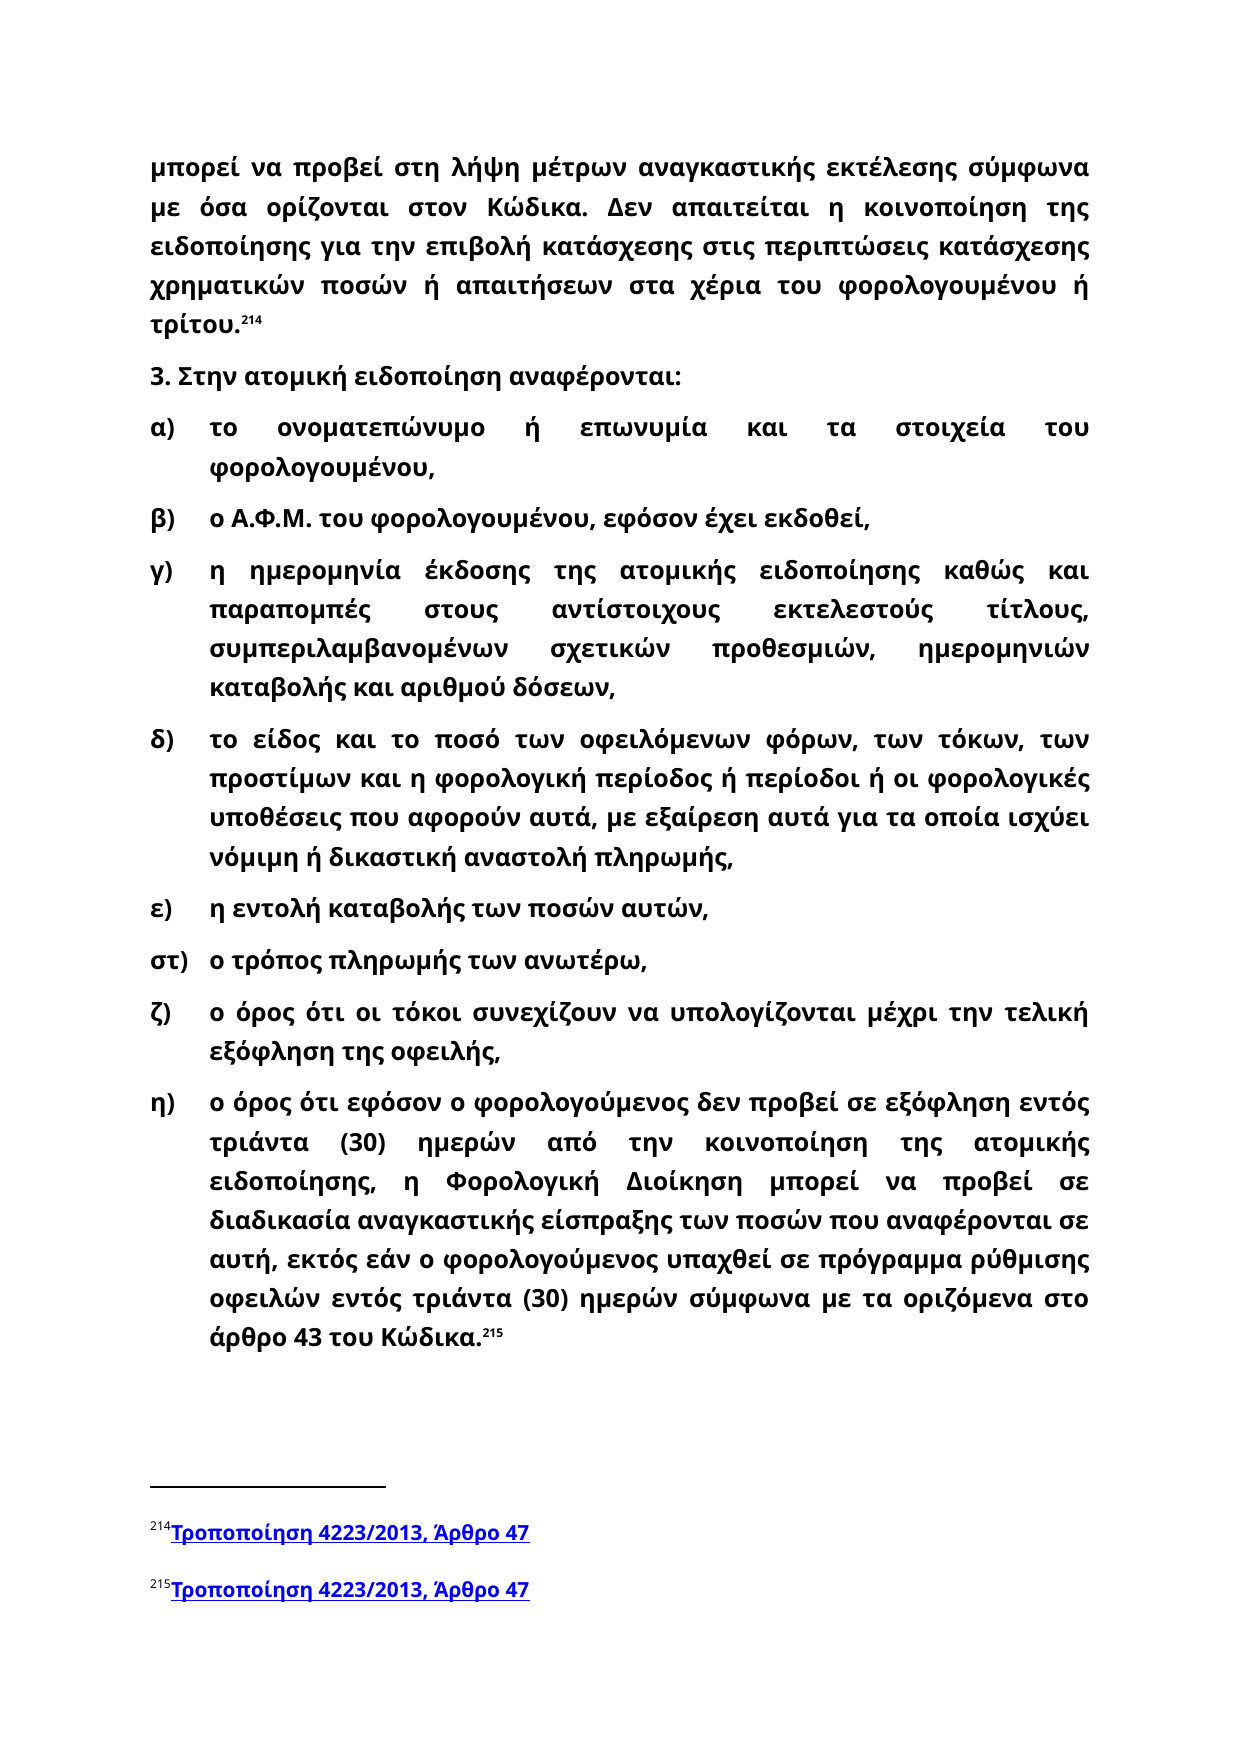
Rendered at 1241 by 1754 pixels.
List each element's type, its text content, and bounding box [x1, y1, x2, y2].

list δ) το είδος και το ποσό των οφειλόμενων φόρων, των τόκων, των προστίμων και η φορολογική περίοδος ή περίοδοι ή οι φορολογικές υποθέσεις που αφορούν αυτά, με εξαίρεση αυτά για τα οποία ισχύει νόμιμη ή δικαστική αναστολή πληρωμής, [150, 722, 1090, 873]
list η) ο όρος ότι εφόσον ο φορολογούμενος δεν προβεί σε εξόφληση εντός τριάντα (30) ημερών από την κοινοποίηση της ατομικής ειδοποίησης, η Φορολογική Διοίκηση μπορεί να προβεί σε διαδικασία αναγκαστικής είσπραξης των ποσών που αναφέρονται σε αυτή, εκτός εάν ο φορολογούμενος υπαχθεί σε πρόγραμμα ρύθμισης οφειλών εντός τριάντα (30) ημερών σύμφωνα με τα οριζόμενα στο άρθρο 43 του Κώδικα. [150, 1085, 1090, 1354]
list ζ) ο όρος ότι οι τόκοι συνεχίζουν να υπολογίζονται μέχρι την τελική εξόφληση της οφειλής, [150, 994, 1090, 1067]
list ε) η εντολή καταβολής των ποσών αυτών, [150, 891, 1090, 925]
text 3. Στην ατομική ειδοποίηση αναφέρονται: [150, 358, 1090, 392]
text μπορεί να προβεί στη λήψη μέτρων αναγκαστικής εκτέλεσης σύμφωνα με όσα ορίζονται στον Κώδικα. Δεν απαιτείται η κοινοποίηση της ειδοποίησης για την επιβολή κατάσχεσης στις περιπτώσεις κατάσχεσης χρηματικών ποσών ή απαιτήσεων στα χέρια του φορολογουμένου ή τρίτου. [150, 150, 1090, 341]
list στ) ο τρόπος πληρωμής των ανωτέρω, [150, 942, 1090, 977]
list α) το ονοματεπώνυμο ή επωνυμία και τα στοιχεία του φορολογουμένου, [150, 410, 1090, 483]
list γ) η ημερομηνία έκδοσης της ατομικής ειδοποίησης καθώς και παραπομπές στους αντίστοιχους εκτελεστούς τίτλους, συμπεριλαμβανομένων σχετικών προθεσμιών, ημερομηνιών καταβολής και αριθμού δόσεων, [150, 552, 1090, 704]
text Τροποποίηση 4223/2013, Άρθρο 47 [150, 1518, 1090, 1546]
text Τροποποίηση 4223/2013, Άρθρο 47 [150, 1576, 1090, 1604]
list β) ο Α.Φ.Μ. του φορολογουμένου, εφόσον έχει εκδοθεί, [150, 501, 1090, 535]
